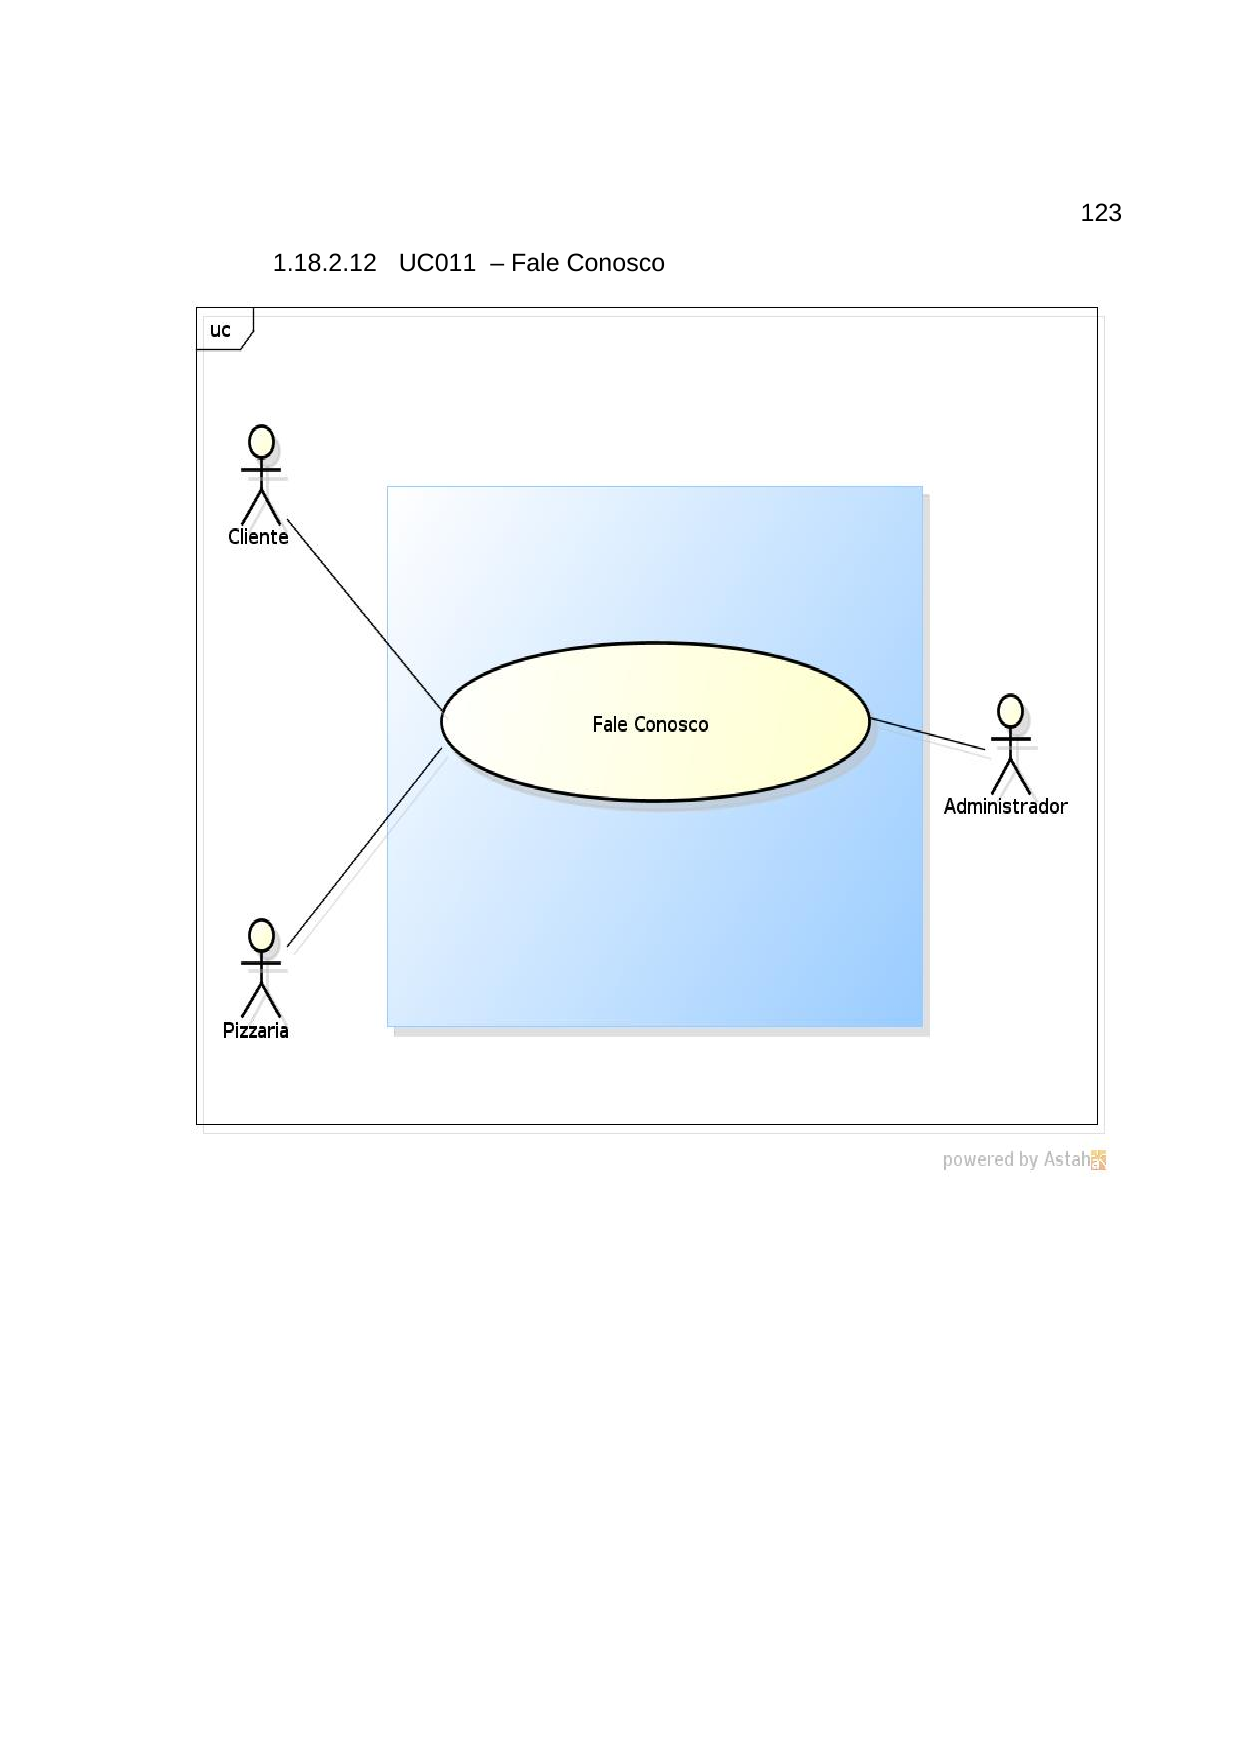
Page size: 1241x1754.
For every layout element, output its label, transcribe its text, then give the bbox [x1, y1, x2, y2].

subtitle UC011 – Fale Conosco [266, 248, 1122, 276]
picture [183, 290, 1110, 1177]
